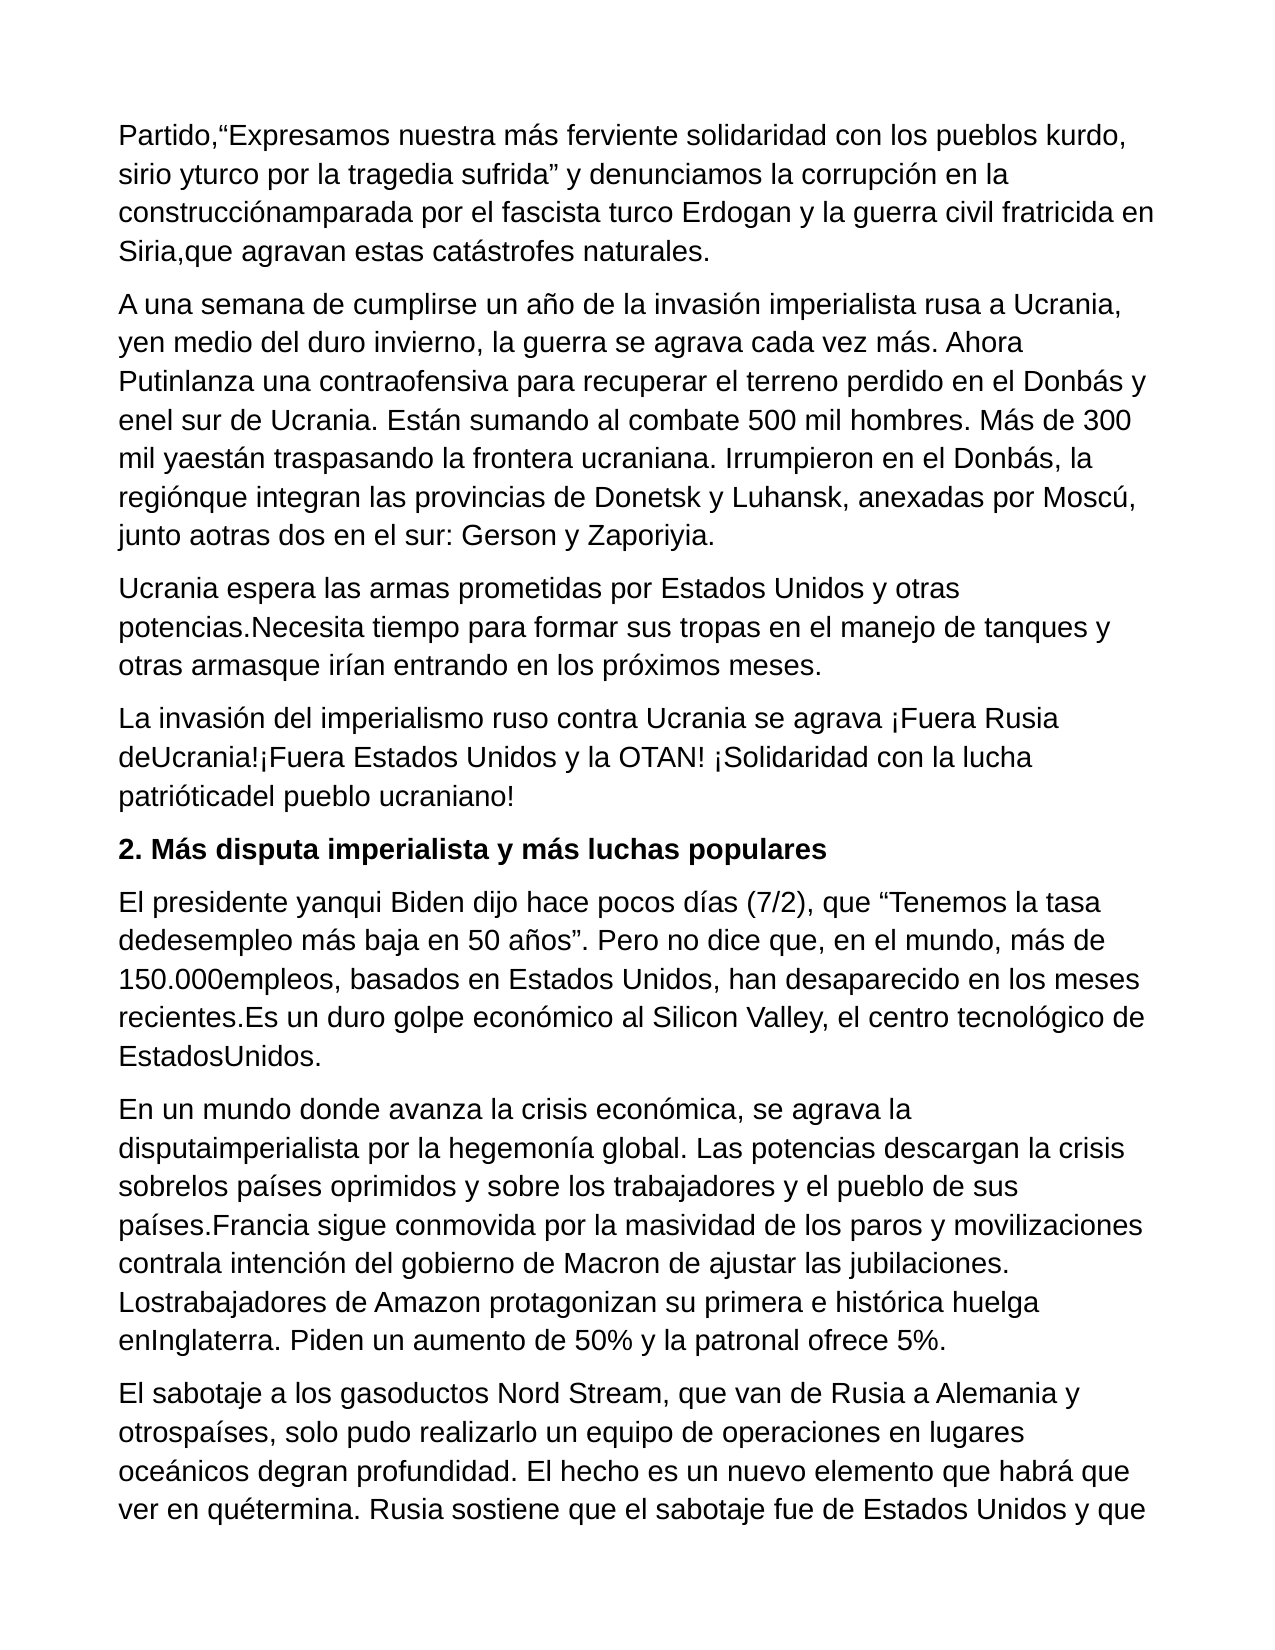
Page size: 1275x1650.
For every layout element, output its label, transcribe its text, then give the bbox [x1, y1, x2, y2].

text Ucrania espera las armas prometidas por Estados Unidos y otras potencias.Necesita tiempo para formar sus tropas en el manejo de tanques y otras armasque irían entrando en los próximos meses. [118, 571, 1157, 682]
text El presidente yanqui Biden dijo hace pocos días (7/2), que “Tenemos la tasa dedesempleo más baja en 50 años”. Pero no dice que, en el mundo, más de 150.000empleos, basados en Estados Unidos, han desaparecido en los meses recientes.Es un duro golpe económico al Silicon Valley, el centro tecnológico de EstadosUnidos. [118, 885, 1157, 1072]
text 2. Más disputa imperialista y más luchas populares [118, 832, 1157, 865]
text El sabotaje a los gasoductos Nord Stream, que van de Rusia a Alemania y otrospaíses, solo pudo realizarlo un equipo de operaciones en lugares oceánicos degran profundidad. El hecho es un nuevo elemento que habrá que ver en quétermina. Rusia sostiene que el sabotaje fue de Estados Unidos y que [118, 1376, 1157, 1526]
text Partido,“Expresamos nuestra más ferviente solidaridad con los pueblos kurdo, sirio yturco por la tragedia sufrida” y denunciamos la corrupción en la construcciónamparada por el fascista turco Erdogan y la guerra civil fratricida en Siria,que agravan estas catástrofes naturales. [118, 118, 1157, 267]
text A una semana de cumplirse un año de la invasión imperialista rusa a Ucrania, yen medio del duro invierno, la guerra se agrava cada vez más. Ahora Putinlanza una contraofensiva para recuperar el terreno perdido en el Donbás y enel sur de Ucrania. Están sumando al combate 500 mil hombres. Más de 300 mil yaestán traspasando la frontera ucraniana. Irrumpieron en el Donbás, la regiónque integran las provincias de Donetsk y Luhansk, anexadas por Moscú, junto aotras dos en el sur: Gerson y Zaporiyia. [118, 287, 1157, 552]
text En un mundo donde avanza la crisis económica, se agrava la disputaimperialista por la hegemonía global. Las potencias descargan la crisis sobrelos países oprimidos y sobre los trabajadores y el pueblo de sus países.Francia sigue conmovida por la masividad de los paros y movilizaciones contrala intención del gobierno de Macron de ajustar las jubilaciones. Lostrabajadores de Amazon protagonizan su primera e histórica huelga enInglaterra. Piden un aumento de 50% y la patronal ofrece 5%. [118, 1092, 1157, 1357]
text La invasión del imperialismo ruso contra Ucrania se agrava ¡Fuera Rusia deUcrania!¡Fuera Estados Unidos y la OTAN! ¡Solidaridad con la lucha patrióticadel pueblo ucraniano! [118, 701, 1157, 812]
